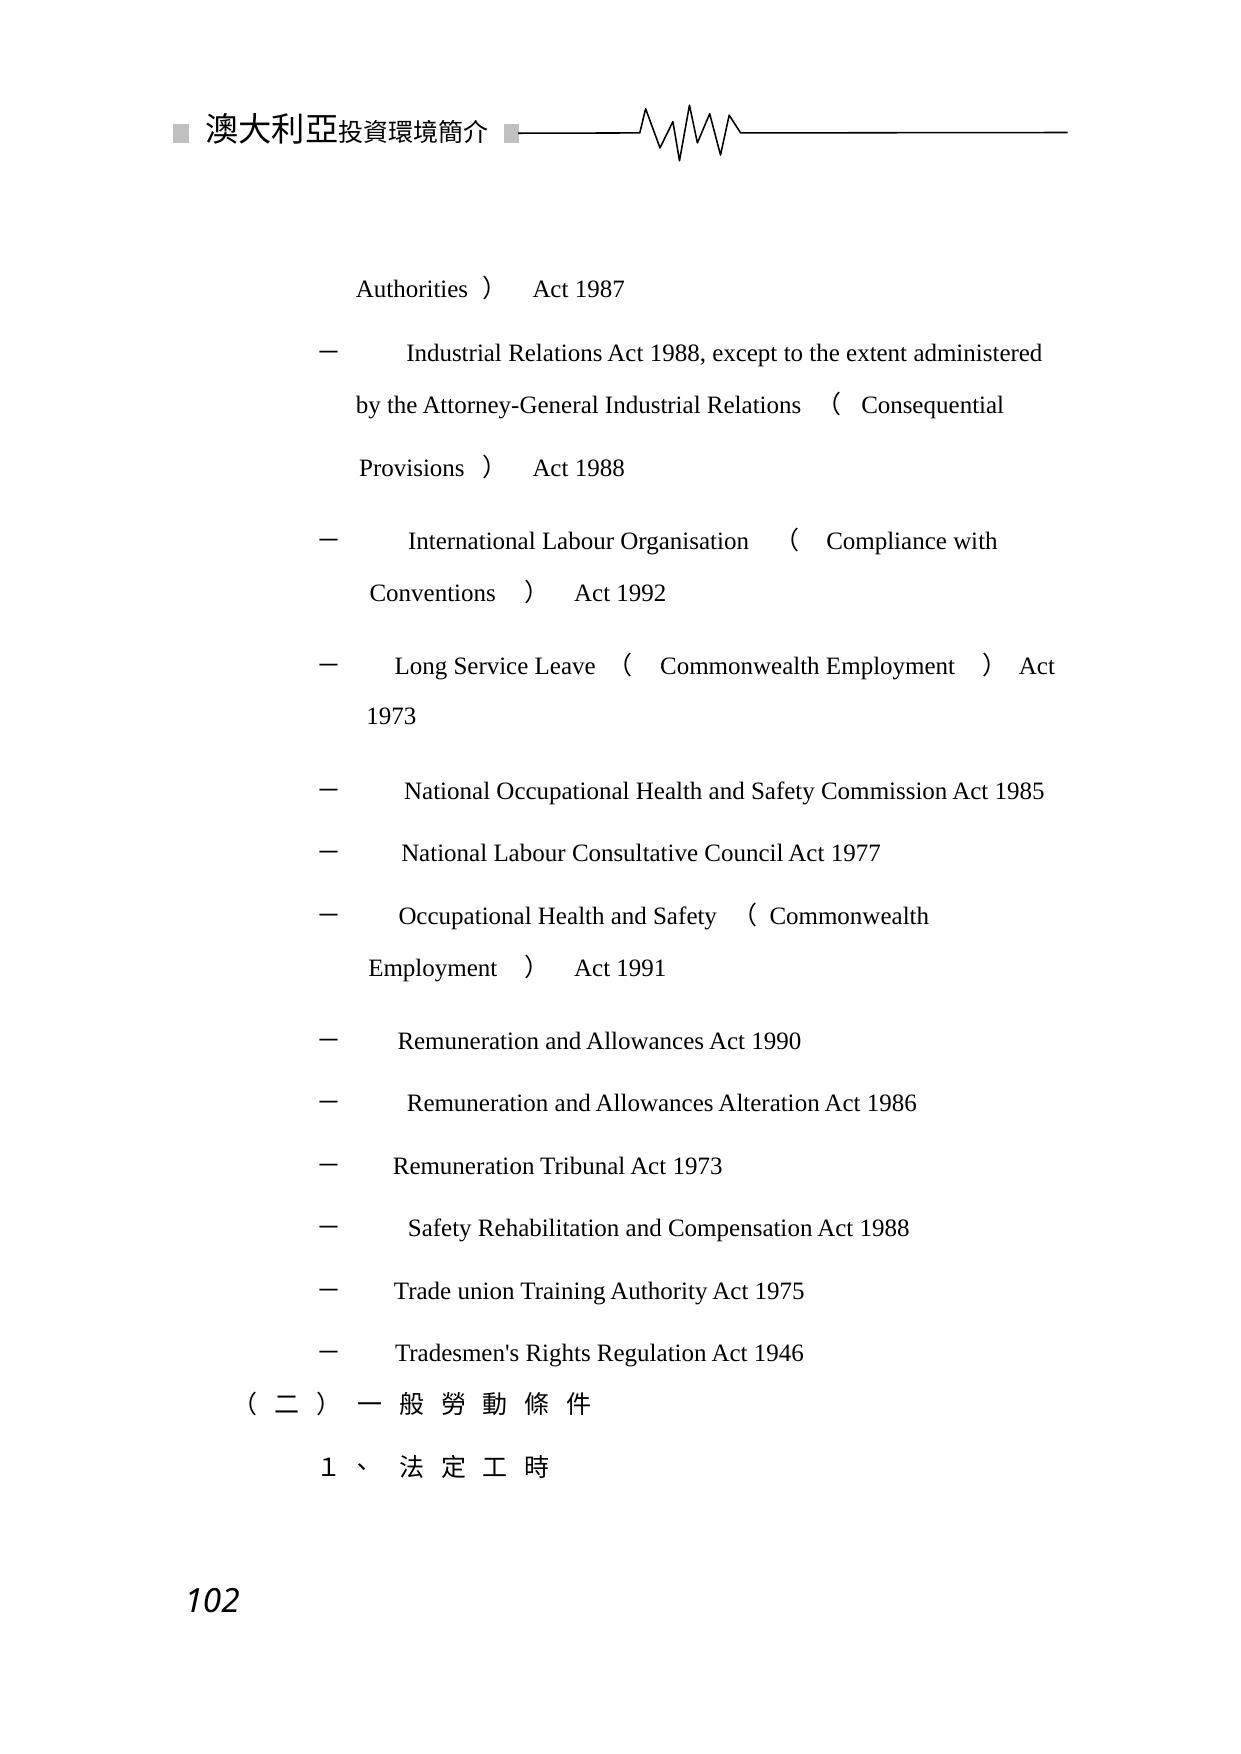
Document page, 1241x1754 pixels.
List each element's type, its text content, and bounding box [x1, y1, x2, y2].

subtitle － Remuneration and Allowances Act 1990 [281, 986, 1058, 1049]
subtitle － Remuneration and Allowances Alteration Act 1986 [281, 1049, 1058, 1111]
subtitle － Remuneration Tribunal Act 1973 [281, 1111, 1058, 1174]
subtitle （二）一般勞動條件 [207, 1361, 1058, 1424]
subtitle － Tradesmen's Rights Regulation Act 1946 [281, 1299, 1058, 1361]
subtitle － National Labour Consultative Council Act 1977 [281, 799, 1058, 861]
subtitle － Safety Rehabilitation and Compensation Act 1988 [281, 1174, 1058, 1236]
subtitle － Trade union Training Authority Act 1975 [281, 1236, 1058, 1299]
subtitle － National Occupational Health and Safety Commission Act 1985 [281, 736, 1058, 799]
subtitle － Industrial Relations Act 1988, except to the extent administered by the Attorney-General Industrial Relations（Consequential Provisions）Act 1988 [281, 299, 1058, 486]
subtitle １、法定工時 [281, 1424, 1058, 1486]
subtitle － Occupational Health and Safety（Commonwealth Employment）Act 1991 [281, 861, 1058, 986]
subtitle － Long Service Leave（Commonwealth Employment）Act 1973 [281, 611, 1058, 736]
subtitle Authorities）Act 1987 [281, 236, 1058, 299]
subtitle － International Labour Organisation（Compliance with Conventions）Act 1992 [281, 486, 1058, 611]
